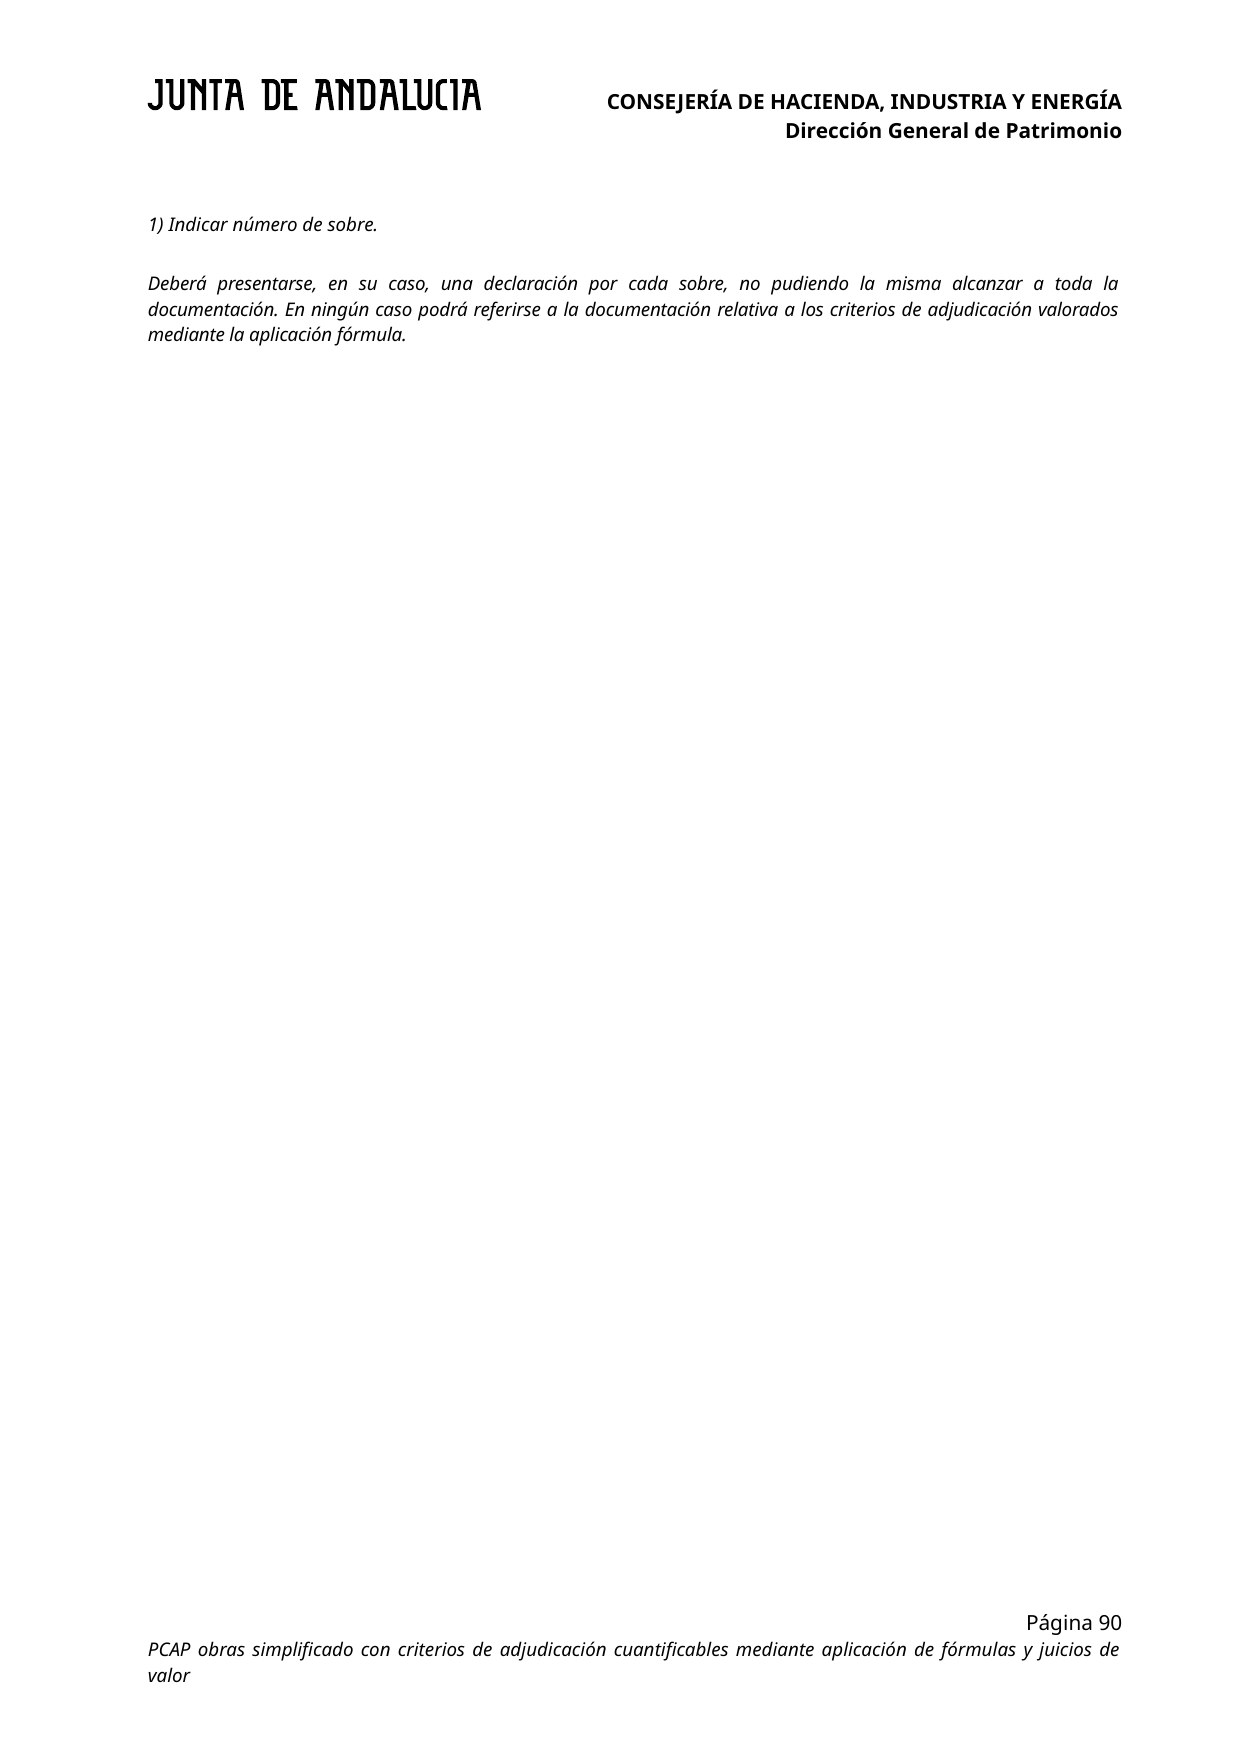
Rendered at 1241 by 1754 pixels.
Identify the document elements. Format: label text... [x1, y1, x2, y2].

text Deberá presentarse, en su caso, una declaración por cada sobre, no pudiendo la misma alcanzar a toda la documentación. En ningún caso podrá referirse a la documentación relativa a los criterios de adjudicación valorados mediante la aplicación fórmula. [148, 270, 1122, 347]
text 1) Indicar número de sobre. [148, 211, 1122, 236]
